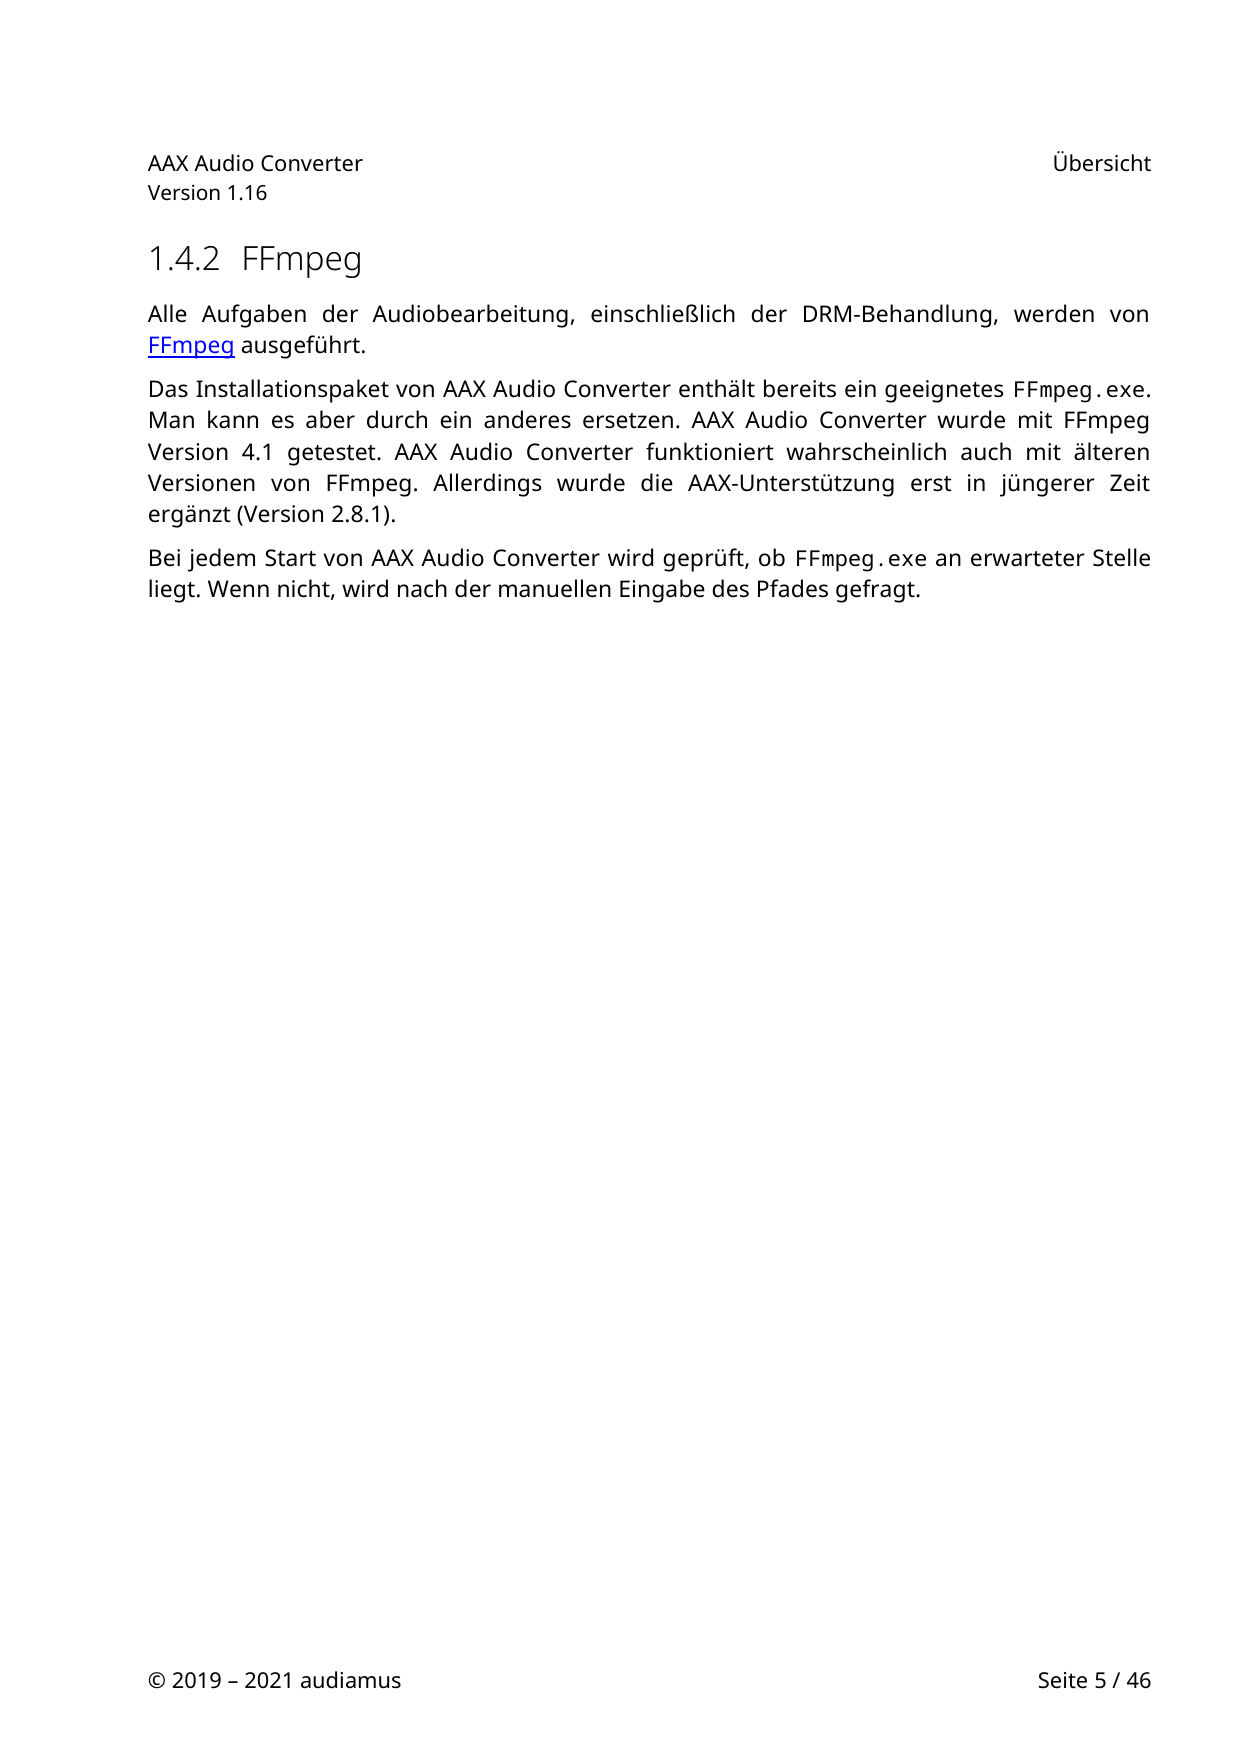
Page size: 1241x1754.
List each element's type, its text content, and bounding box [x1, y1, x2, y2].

text Alle Aufgaben der Audiobearbeitung, einschließlich der DRM-Behandlung, werden von FFmpeg ausgeführt. [148, 298, 1152, 361]
text Bei jedem Start von AAX Audio Converter wird geprüft, ob FFmpeg.exe an erwarteter Stelle liegt. Wenn nicht, wird nach der manuellen Eingabe des Pfades gefragt. [148, 542, 1152, 604]
subtitle FFmpeg [148, 235, 1152, 281]
text Das Installationspaket von AAX Audio Converter enthält bereits ein geeignetes FFmpeg.exe. Man kann es aber durch ein anderes ersetzen. AAX Audio Converter wurde mit FFmpeg Version 4.1 getestet. AAX Audio Converter funktioniert wahrscheinlich auch mit älteren Versionen von FFmpeg. Allerdings wurde die AAX-Unterstützung erst in jüngerer Zeit ergänzt (Version 2.8.1). [148, 373, 1152, 529]
